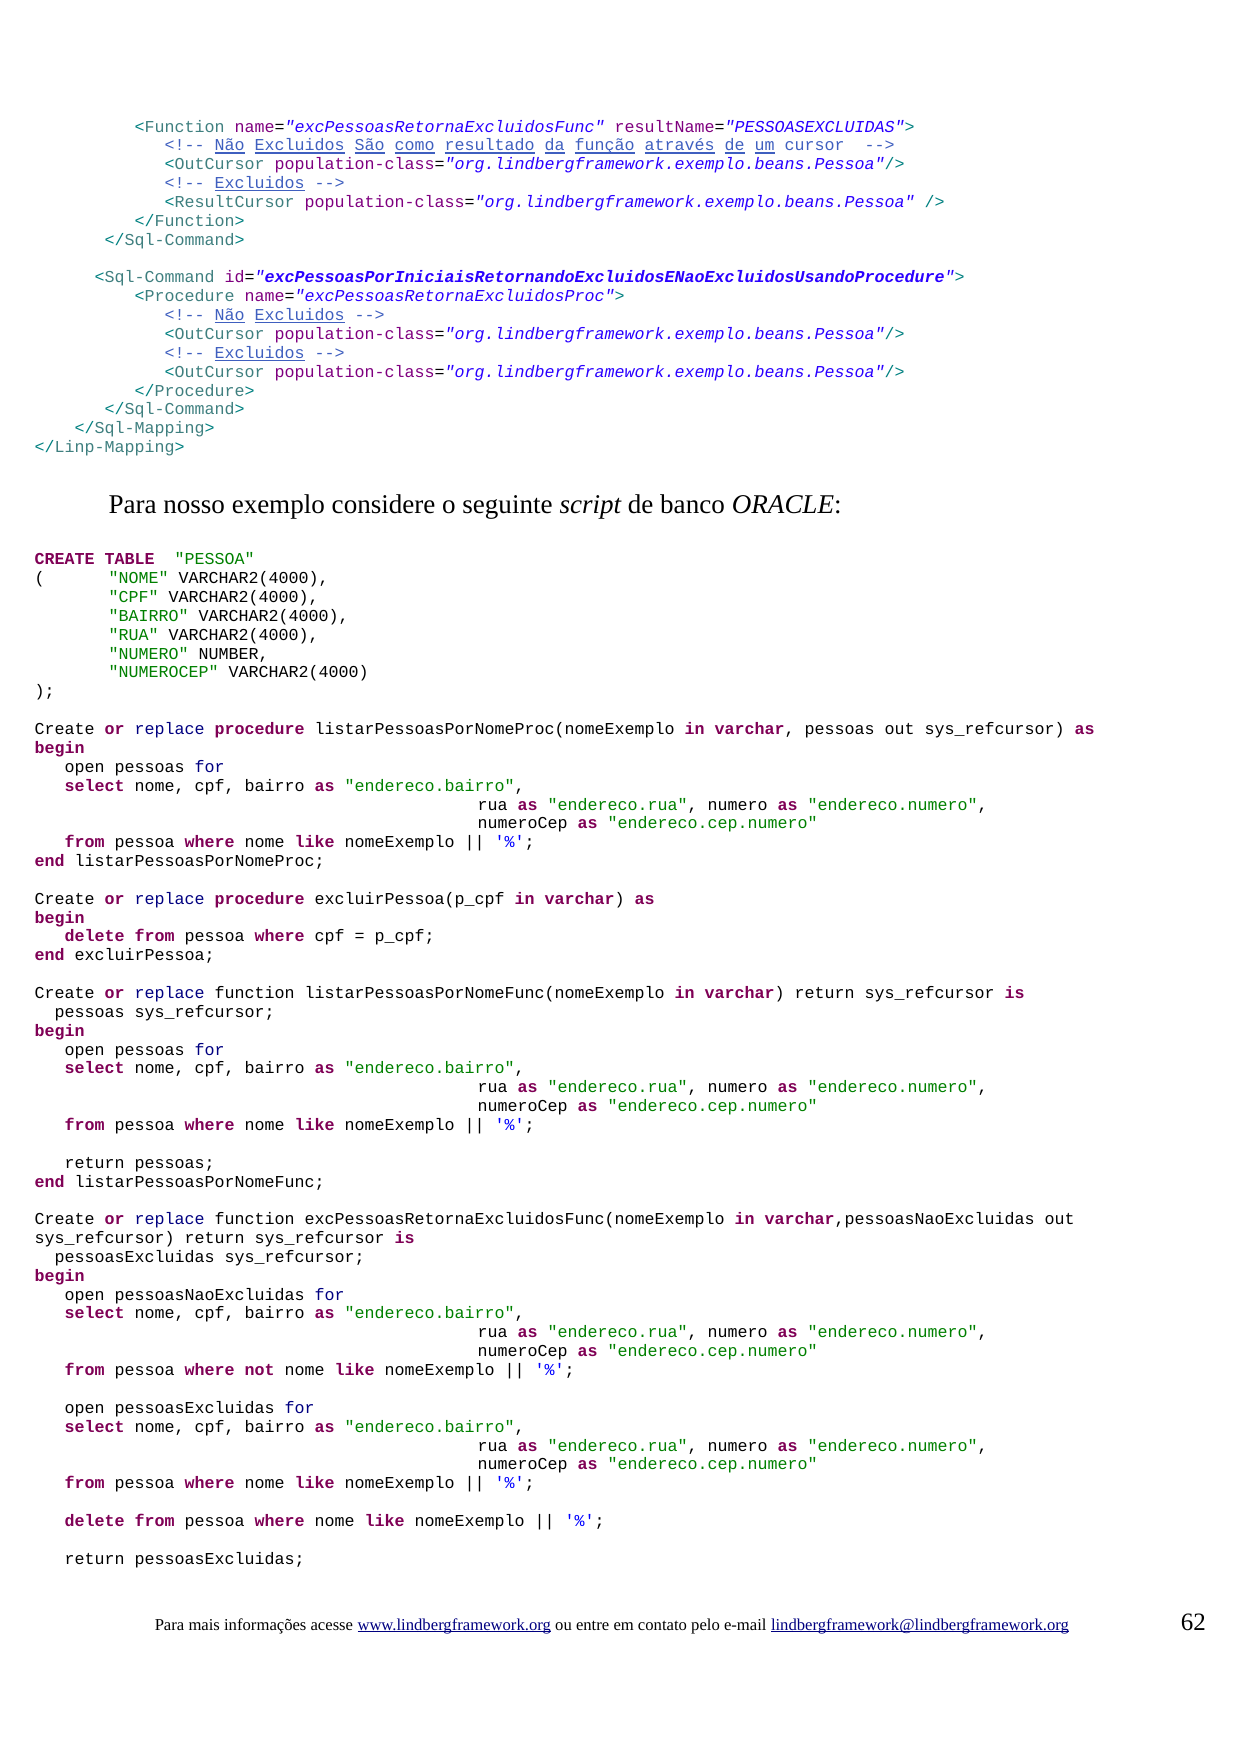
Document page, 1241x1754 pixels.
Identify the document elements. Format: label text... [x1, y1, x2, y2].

text from pessoa where nome like nomeExemplo || '%'; [34, 1475, 1206, 1494]
text numeroCep as "endereco.cep.numero" [34, 1098, 1206, 1117]
text end listarPessoasPorNomeFunc; [34, 1173, 1206, 1192]
text ); [34, 683, 1206, 702]
text </Procedure> [34, 382, 1206, 401]
text open pessoas for [34, 758, 1206, 777]
text end listarPessoasPorNomeProc; [34, 853, 1206, 871]
text delete from pessoa where cpf = p_cpf; [34, 928, 1206, 947]
text ( "NOME" VARCHAR2(4000), [34, 570, 1206, 589]
text rua as "endereco.rua", numero as "endereco.numero", [34, 1079, 1206, 1098]
text numeroCep as "endereco.cep.numero" [34, 1343, 1206, 1362]
text <Sql-Command id="excPessoasPorIniciaisRetornandoExcluidosENaoExcluidosUsandoProcedure"> [34, 269, 1206, 288]
text </Linp-Mapping> [34, 439, 1206, 457]
text Create or replace function listarPessoasPorNomeFunc(nomeExemplo in varchar) return sys_refcursor is [34, 984, 1206, 1003]
text "RUA" VARCHAR2(4000), [34, 626, 1206, 645]
text begin [34, 739, 1206, 758]
text numeroCep as "endereco.cep.numero" [34, 1456, 1206, 1475]
text return pessoasExcluidas; [34, 1550, 1206, 1569]
text "CPF" VARCHAR2(4000), [34, 589, 1206, 607]
text open pessoasExcluidas for [34, 1399, 1206, 1418]
text pessoasExcluidas sys_refcursor; [34, 1248, 1206, 1267]
text </Function> [34, 212, 1206, 231]
text Create or replace procedure excluirPessoa(p_cpf in varchar) as [34, 890, 1206, 909]
text <!-- Não Excluidos São como resultado da função através de um cursor --> [34, 137, 1206, 156]
text return pessoas; [34, 1154, 1206, 1173]
text select nome, cpf, bairro as "endereco.bairro", [34, 777, 1206, 796]
text "NUMEROCEP" VARCHAR2(4000) [34, 664, 1206, 683]
text </Sql-Command> [34, 401, 1206, 420]
text <!-- Não Excluidos --> [34, 307, 1206, 326]
text select nome, cpf, bairro as "endereco.bairro", [34, 1060, 1206, 1079]
text rua as "endereco.rua", numero as "endereco.numero", [34, 1324, 1206, 1343]
text </Sql-Mapping> [34, 420, 1206, 439]
text select nome, cpf, bairro as "endereco.bairro", [34, 1305, 1206, 1324]
text from pessoa where not nome like nomeExemplo || '%'; [34, 1362, 1206, 1381]
text Create or replace function excPessoasRetornaExcluidosFunc(nomeExemplo in varchar,pessoasNaoExcluidas out sys_refcursor) return sys_refcursor is [34, 1211, 1206, 1248]
text from pessoa where nome like nomeExemplo || '%'; [34, 1117, 1206, 1135]
text </Sql-Command> [34, 231, 1206, 250]
text begin [34, 1267, 1206, 1286]
text end excluirPessoa; [34, 947, 1206, 966]
text numeroCep as "endereco.cep.numero" [34, 815, 1206, 834]
text <Procedure name="excPessoasRetornaExcluidosProc"> [34, 288, 1206, 307]
text <OutCursor population-class="org.lindbergframework.exemplo.beans.Pessoa"/> [34, 156, 1206, 175]
text <!-- Excluidos --> [34, 175, 1206, 193]
text begin [34, 1022, 1206, 1041]
text <OutCursor population-class="org.lindbergframework.exemplo.beans.Pessoa"/> [34, 363, 1206, 382]
text select nome, cpf, bairro as "endereco.bairro", [34, 1418, 1206, 1437]
text from pessoa where nome like nomeExemplo || '%'; [34, 834, 1206, 853]
text Para nosso exemplo considere o seguinte script de banco ORACLE: [34, 489, 1206, 520]
text open pessoasNaoExcluidas for [34, 1286, 1206, 1305]
text "NUMERO" NUMBER, [34, 645, 1206, 664]
text begin [34, 909, 1206, 928]
text "BAIRRO" VARCHAR2(4000), [34, 607, 1206, 626]
text CREATE TABLE "PESSOA" [34, 551, 1206, 570]
text open pessoas for [34, 1041, 1206, 1060]
text <!-- Excluidos --> [34, 344, 1206, 363]
text rua as "endereco.rua", numero as "endereco.numero", [34, 1437, 1206, 1456]
text rua as "endereco.rua", numero as "endereco.numero", [34, 796, 1206, 815]
text pessoas sys_refcursor; [34, 1003, 1206, 1022]
text <Function name="excPessoasRetornaExcluidosFunc" resultName="PESSOASEXCLUIDAS"> [34, 118, 1206, 137]
text Create or replace procedure listarPessoasPorNomeProc(nomeExemplo in varchar, pessoas out sys_refcursor) as [34, 721, 1206, 739]
text <ResultCursor population-class="org.lindbergframework.exemplo.beans.Pessoa" /> [34, 193, 1206, 212]
text <OutCursor population-class="org.lindbergframework.exemplo.beans.Pessoa"/> [34, 326, 1206, 344]
text delete from pessoa where nome like nomeExemplo || '%'; [34, 1512, 1206, 1531]
